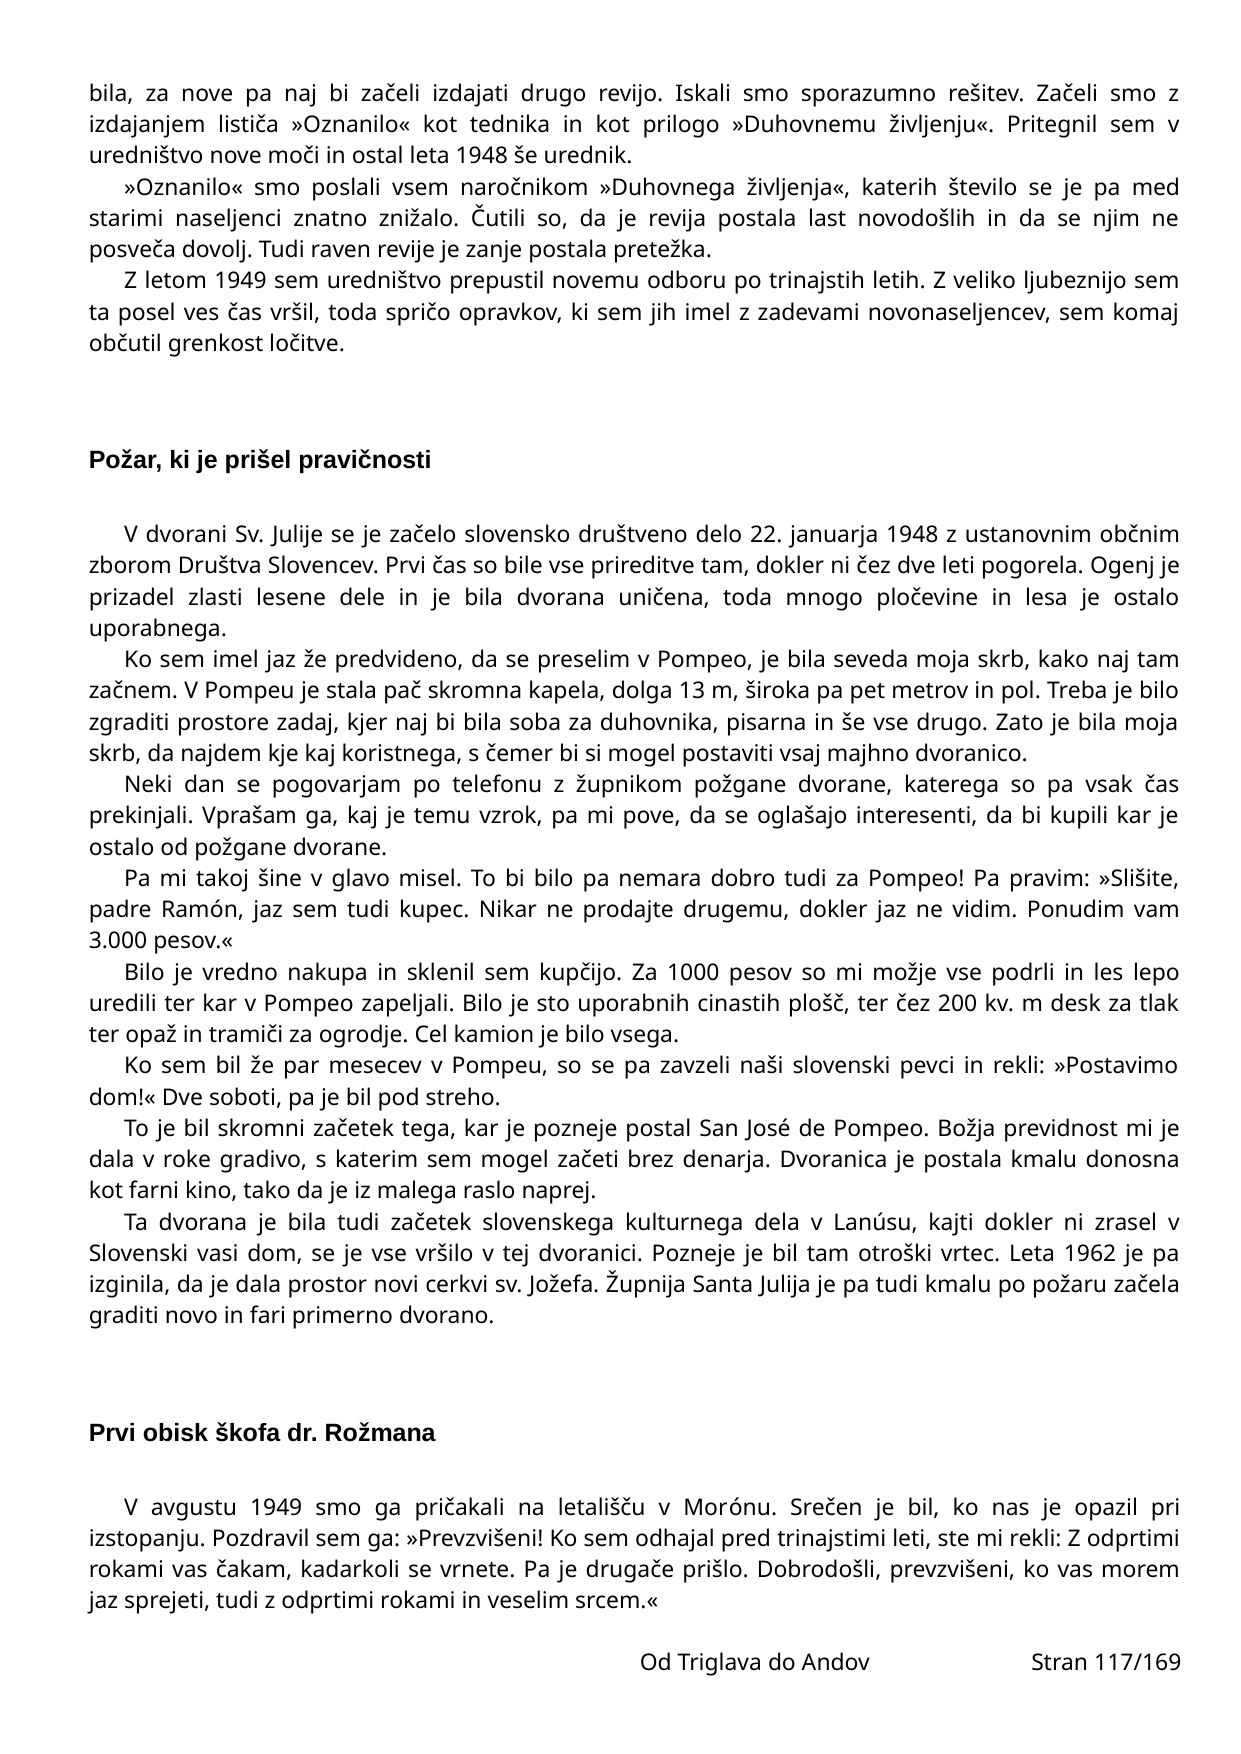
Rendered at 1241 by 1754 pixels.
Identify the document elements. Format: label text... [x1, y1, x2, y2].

text Neki dan se pogovarjam po telefonu z župnikom požgane dvorane, katerega so pa vsak čas prekinjali. Vprašam ga, kaj je temu vzrok, pa mi pove, da se oglašajo interesenti, da bi kupili kar je ostalo od požgane dvorane. [88, 768, 1181, 862]
subtitle Prvi obisk škofa dr. Rožmana [88, 1418, 1181, 1447]
text Z letom 1949 sem uredništvo prepustil novemu odboru po trinajstih letih. Z veliko ljubeznijo sem ta posel ves čas vršil, toda spričo opravkov, ki sem jih imel z zadevami novonaseljencev, sem komaj občutil grenkost ločitve. [88, 264, 1181, 358]
text bila, za nove pa naj bi začeli izdajati drugo revijo. Iskali smo sporazumno rešitev. Začeli smo z izdajanjem lističa »Oznanilo« kot tednika in kot prilogo »Duhovnemu življenju«. Pritegnil sem v uredništvo nove moči in ostal leta 1948 še urednik. [88, 77, 1181, 171]
text V dvorani Sv. Julije se je začelo slovensko društveno delo 22. januarja 1948 z ustanovnim občnim zborom Društva Slovencev. Prvi čas so bile vse prireditve tam, dokler ni čez dve leti pogorela. Ogenj je prizadel zlasti lesene dele in je bila dvorana uničena, toda mnogo pločevine in lesa je ostalo uporabnega. [88, 518, 1181, 643]
text Bilo je vredno nakupa in sklenil sem kupčijo. Za 1000 pesov so mi možje vse podrli in les lepo uredili ter kar v Pompeo zapeljali. Bilo je sto uporabnih cinastih plošč, ter čez 200 kv. m desk za tlak ter opaž in tramiči za ogrodje. Cel kamion je bilo vsega. [88, 956, 1181, 1049]
text Ta dvorana je bila tudi začetek slovenskega kulturnega dela v Lanúsu, kajti dokler ni zrasel v Slovenski vasi dom, se je vse vršilo v tej dvoranici. Pozneje je bil tam otroški vrtec. Leta 1962 je pa izginila, da je dala prostor novi cerkvi sv. Jožefa. Župnija Santa Julija je pa tudi kmalu po požaru začela graditi novo in fari primerno dvorano. [88, 1206, 1181, 1331]
text To je bil skromni začetek tega, kar je pozneje postal San José de Pompeo. Božja previdnost mi je dala v roke gradivo, s katerim sem mogel začeti brez denarja. Dvoranica je postala kmalu donosna kot farni kino, tako da je iz malega raslo naprej. [88, 1112, 1181, 1206]
text »Oznanilo« smo poslali vsem naročnikom »Duhovnega življenja«, katerih število se je pa med starimi naseljenci znatno znižalo. Čutili so, da je revija postala last novodošlih in da se njim ne posveča dovolj. Tudi raven revije je zanje postala pretežka. [88, 171, 1181, 264]
text Ko sem imel jaz že predvideno, da se preselim v Pompeo, je bila seveda moja skrb, kako naj tam začnem. V Pompeu je stala pač skromna kapela, dolga 13 m, široka pa pet metrov in pol. Treba je bilo zgraditi prostore zadaj, kjer naj bi bila soba za duhovnika, pisarna in še vse drugo. Zato je bila moja skrb, da najdem kje kaj koristnega, s čemer bi si mogel postaviti vsaj majhno dvoranico. [88, 643, 1181, 768]
text V avgustu 1949 smo ga pričakali na letališču v Morónu. Srečen je bil, ko nas je opazil pri izstopanju. Pozdravil sem ga: »Prevzvišeni! Ko sem odhajal pred trinajstimi leti, ste mi rekli: Z odprtimi rokami vas čakam, kadarkoli se vrnete. Pa je drugače prišlo. Dobrodošli, prevzvišeni, ko vas morem jaz sprejeti, tudi z odprtimi rokami in veselim srcem.« [88, 1491, 1181, 1616]
subtitle Požar, ki je prišel pravičnosti [88, 446, 1181, 474]
text Ko sem bil že par mesecev v Pompeu, so se pa zavzeli naši slovenski pevci in rekli: »Postavimo dom!« Dve soboti, pa je bil pod streho. [88, 1049, 1181, 1112]
text Pa mi takoj šine v glavo misel. To bi bilo pa nemara dobro tudi za Pompeo! Pa pravim: »Slišite, padre Ramón, jaz sem tudi kupec. Nikar ne prodajte drugemu, dokler jaz ne vidim. Ponudim vam 3.000 pesov.« [88, 862, 1181, 956]
